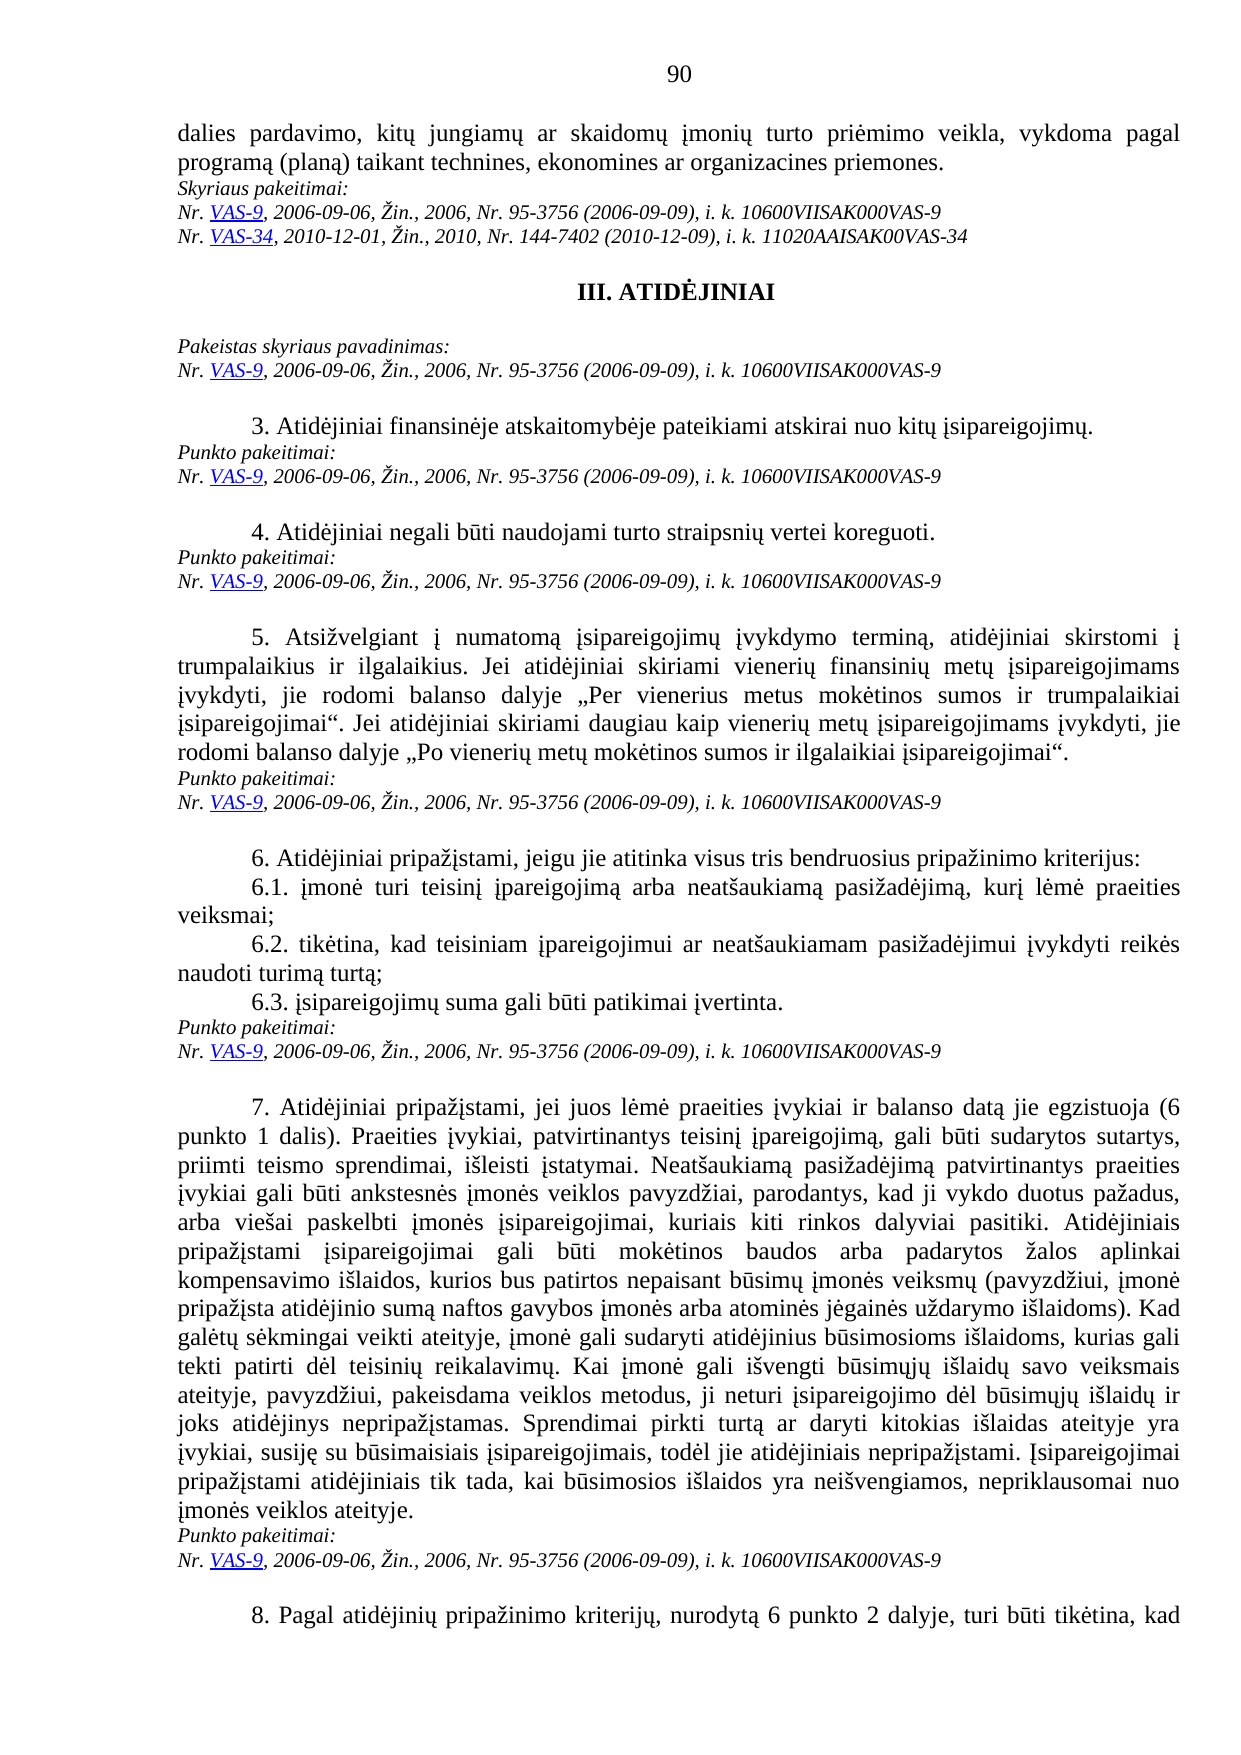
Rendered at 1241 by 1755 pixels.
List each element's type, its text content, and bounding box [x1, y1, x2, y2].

text Punkto pakeitimai: [177, 1523, 1181, 1547]
text Punkto pakeitimai: [177, 766, 1181, 790]
text dalies pardavimo, kitų jungiamų ar skaidomų įmonių turto priėmimo veikla, vykdoma pagal programą (planą) taikant technines, ekonomines ar organizacines priemones. [177, 118, 1181, 176]
text Nr. VAS-34, 2010-12-01, Žin., 2010, Nr. 144-7402 (2010-12-09), i. k. 11020AAISAK00VAS-34 [177, 224, 1181, 248]
text 3. Atidėjiniai finansinėje atskaitomybėje pateikiami atskirai nuo kitų įsipareigojimų. [177, 411, 1181, 440]
text Nr. VAS-9, 2006-09-06, Žin., 2006, Nr. 95-3756 (2006-09-09), i. k. 10600VIISAK000VAS-9 [177, 1039, 1181, 1063]
text Nr. VAS-9, 2006-09-06, Žin., 2006, Nr. 95-3756 (2006-09-09), i. k. 10600VIISAK000VAS-9 [177, 358, 1181, 382]
text 6.1. įmonė turi teisinį įpareigojimą arba neatšaukiamą pasižadėjimą, kurį lėmė praeities veiksmai; [177, 872, 1181, 929]
text Nr. VAS-9, 2006-09-06, Žin., 2006, Nr. 95-3756 (2006-09-09), i. k. 10600VIISAK000VAS-9 [177, 569, 1181, 593]
text 6.3. įsipareigojimų suma gali būti patikimai įvertinta. [177, 987, 1181, 1015]
text Punkto pakeitimai: [177, 1015, 1181, 1039]
text Nr. VAS-9, 2006-09-06, Žin., 2006, Nr. 95-3756 (2006-09-09), i. k. 10600VIISAK000VAS-9 [177, 200, 1181, 224]
text 8. Pagal atidėjinių pripažinimo kriterijų, nurodytą 6 punkto 2 dalyje, turi būti tikėtina, kad [177, 1600, 1181, 1629]
text Punkto pakeitimai: [177, 440, 1181, 464]
text 6.2. tikėtina, kad teisiniam įpareigojimui ar neatšaukiamam pasižadėjimui įvykdyti reikės naudoti turimą turtą; [177, 929, 1181, 987]
text III. ATIDĖJINIAI [177, 277, 1181, 305]
text Skyriaus pakeitimai: [177, 176, 1181, 200]
text 5. Atsižvelgiant į numatomą įsipareigojimų įvykdymo terminą, atidėjiniai skirstomi į trumpalaikius ir ilgalaikius. Jei atidėjiniai skiriami vienerių finansinių metų įsipareigojimams įvykdyti, jie rodomi balanso dalyje „Per vienerius metus mokėtinos sumos ir trumpalaikiai įsipareigojimai“. Jei atidėjiniai skiriami daugiau kaip vienerių metų įsipareigojimams įvykdyti, jie rodomi balanso dalyje „Po vienerių metų mokėtinos sumos ir ilgalaikiai įsipareigojimai“. [177, 622, 1181, 766]
text Pakeistas skyriaus pavadinimas: [177, 334, 1181, 358]
text 6. Atidėjiniai pripažįstami, jeigu jie atitinka visus tris bendruosius pripažinimo kriterijus: [177, 843, 1181, 872]
text Nr. VAS-9, 2006-09-06, Žin., 2006, Nr. 95-3756 (2006-09-09), i. k. 10600VIISAK000VAS-9 [177, 790, 1181, 814]
text Nr. VAS-9, 2006-09-06, Žin., 2006, Nr. 95-3756 (2006-09-09), i. k. 10600VIISAK000VAS-9 [177, 464, 1181, 488]
text Nr. VAS-9, 2006-09-06, Žin., 2006, Nr. 95-3756 (2006-09-09), i. k. 10600VIISAK000VAS-9 [177, 1547, 1181, 1572]
text 7. Atidėjiniai pripažįstami, jei juos lėmė praeities įvykiai ir balanso datą jie egzistuoja (6 punkto 1 dalis). Praeities įvykiai, patvirtinantys teisinį įpareigojimą, gali būti sudarytos sutartys, priimti teismo sprendimai, išleisti įstatymai. Neatšaukiamą pasižadėjimą patvirtinantys praeities įvykiai gali būti ankstesnės įmonės veiklos pavyzdžiai, parodantys, kad ji vykdo duotus pažadus, arba viešai paskelbti įmonės įsipareigojimai, kuriais kiti rinkos dalyviai pasitiki. Atidėjiniais pripažįstami įsipareigojimai gali būti mokėtinos baudos arba padarytos žalos aplinkai kompensavimo išlaidos, kurios bus patirtos nepaisant būsimų įmonės veiksmų (pavyzdžiui, įmonė pripažįsta atidėjinio sumą naftos gavybos įmonės arba atominės jėgainės uždarymo išlaidoms). Kad galėtų sėkmingai veikti ateityje, įmonė gali sudaryti atidėjinius būsimosioms išlaidoms, kurias gali tekti patirti dėl teisinių reikalavimų. Kai įmonė gali išvengti būsimųjų išlaidų savo veiksmais ateityje, pavyzdžiui, pakeisdama veiklos metodus, ji neturi įsipareigojimo dėl būsimųjų išlaidų ir joks atidėjinys nepripažįstamas. Sprendimai pirkti turtą ar daryti kitokias išlaidas ateityje yra įvykiai, susiję su būsimaisiais įsipareigojimais, todėl jie atidėjiniais nepripažįstami. Įsipareigojimai pripažįstami atidėjiniais tik tada, kai būsimosios išlaidos yra neišvengiamos, nepriklausomai nuo įmonės veiklos ateityje. [177, 1092, 1181, 1523]
text Punkto pakeitimai: [177, 545, 1181, 569]
text 4. Atidėjiniai negali būti naudojami turto straipsnių vertei koreguoti. [177, 517, 1181, 545]
